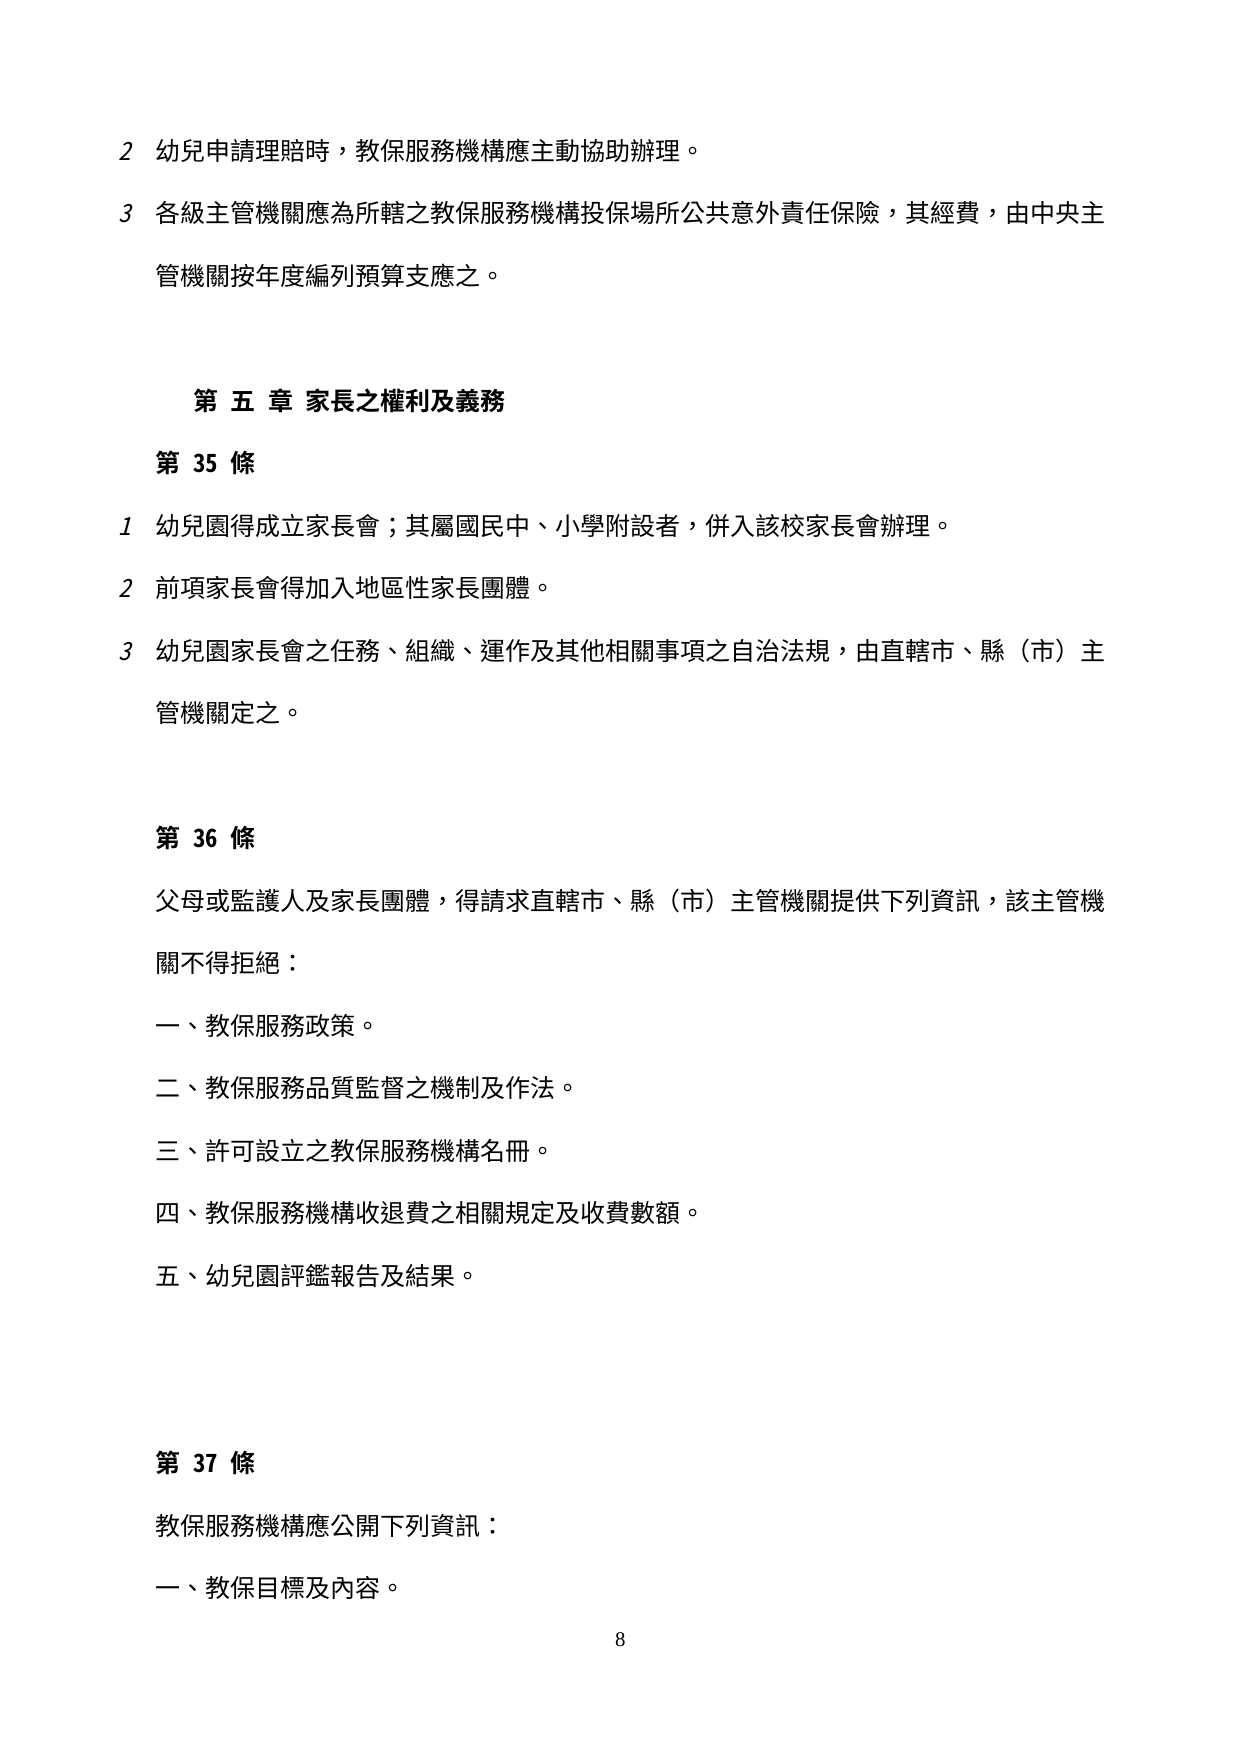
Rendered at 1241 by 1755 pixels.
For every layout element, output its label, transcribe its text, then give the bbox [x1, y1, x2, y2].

text 第 37 條 [156, 1420, 1122, 1483]
text 三、許可設立之教保服務機構名冊。 [156, 1108, 1122, 1170]
text 一、教保服務政策。 [156, 983, 1122, 1045]
text 第 五 章 家長之權利及義務 [156, 358, 1122, 420]
text 1 幼兒園得成立家長會；其屬國民中、小學附設者，併入該校家長會辦理。 [118, 483, 1122, 545]
text 一、教保目標及內容。 [156, 1545, 1122, 1608]
text 3 各級主管機關應為所轄之教保服務機構投保場所公共意外責任保險，其經費，由中央主管機關按年度編列預算支應之。 [118, 170, 1122, 295]
text 教保服務機構應公開下列資訊： [156, 1483, 1122, 1545]
text 3 幼兒園家長會之任務、組織、運作及其他相關事項之自治法規，由直轄市、縣（市）主管機關定之。 [118, 608, 1122, 733]
text 2 前項家長會得加入地區性家長團體。 [118, 545, 1122, 608]
text 父母或監護人及家長團體，得請求直轄市、縣（市）主管機關提供下列資訊，該主管機關不得拒絕： [156, 858, 1122, 983]
text 四、教保服務機構收退費之相關規定及收費數額。 [156, 1170, 1122, 1233]
text 第 35 條 [156, 420, 1122, 483]
text 二、教保服務品質監督之機制及作法。 [156, 1045, 1122, 1108]
text 五、幼兒園評鑑報告及結果。 [156, 1233, 1122, 1295]
text 2 幼兒申請理賠時，教保服務機構應主動協助辦理。 [118, 108, 1122, 170]
text 第 36 條 [156, 795, 1122, 858]
